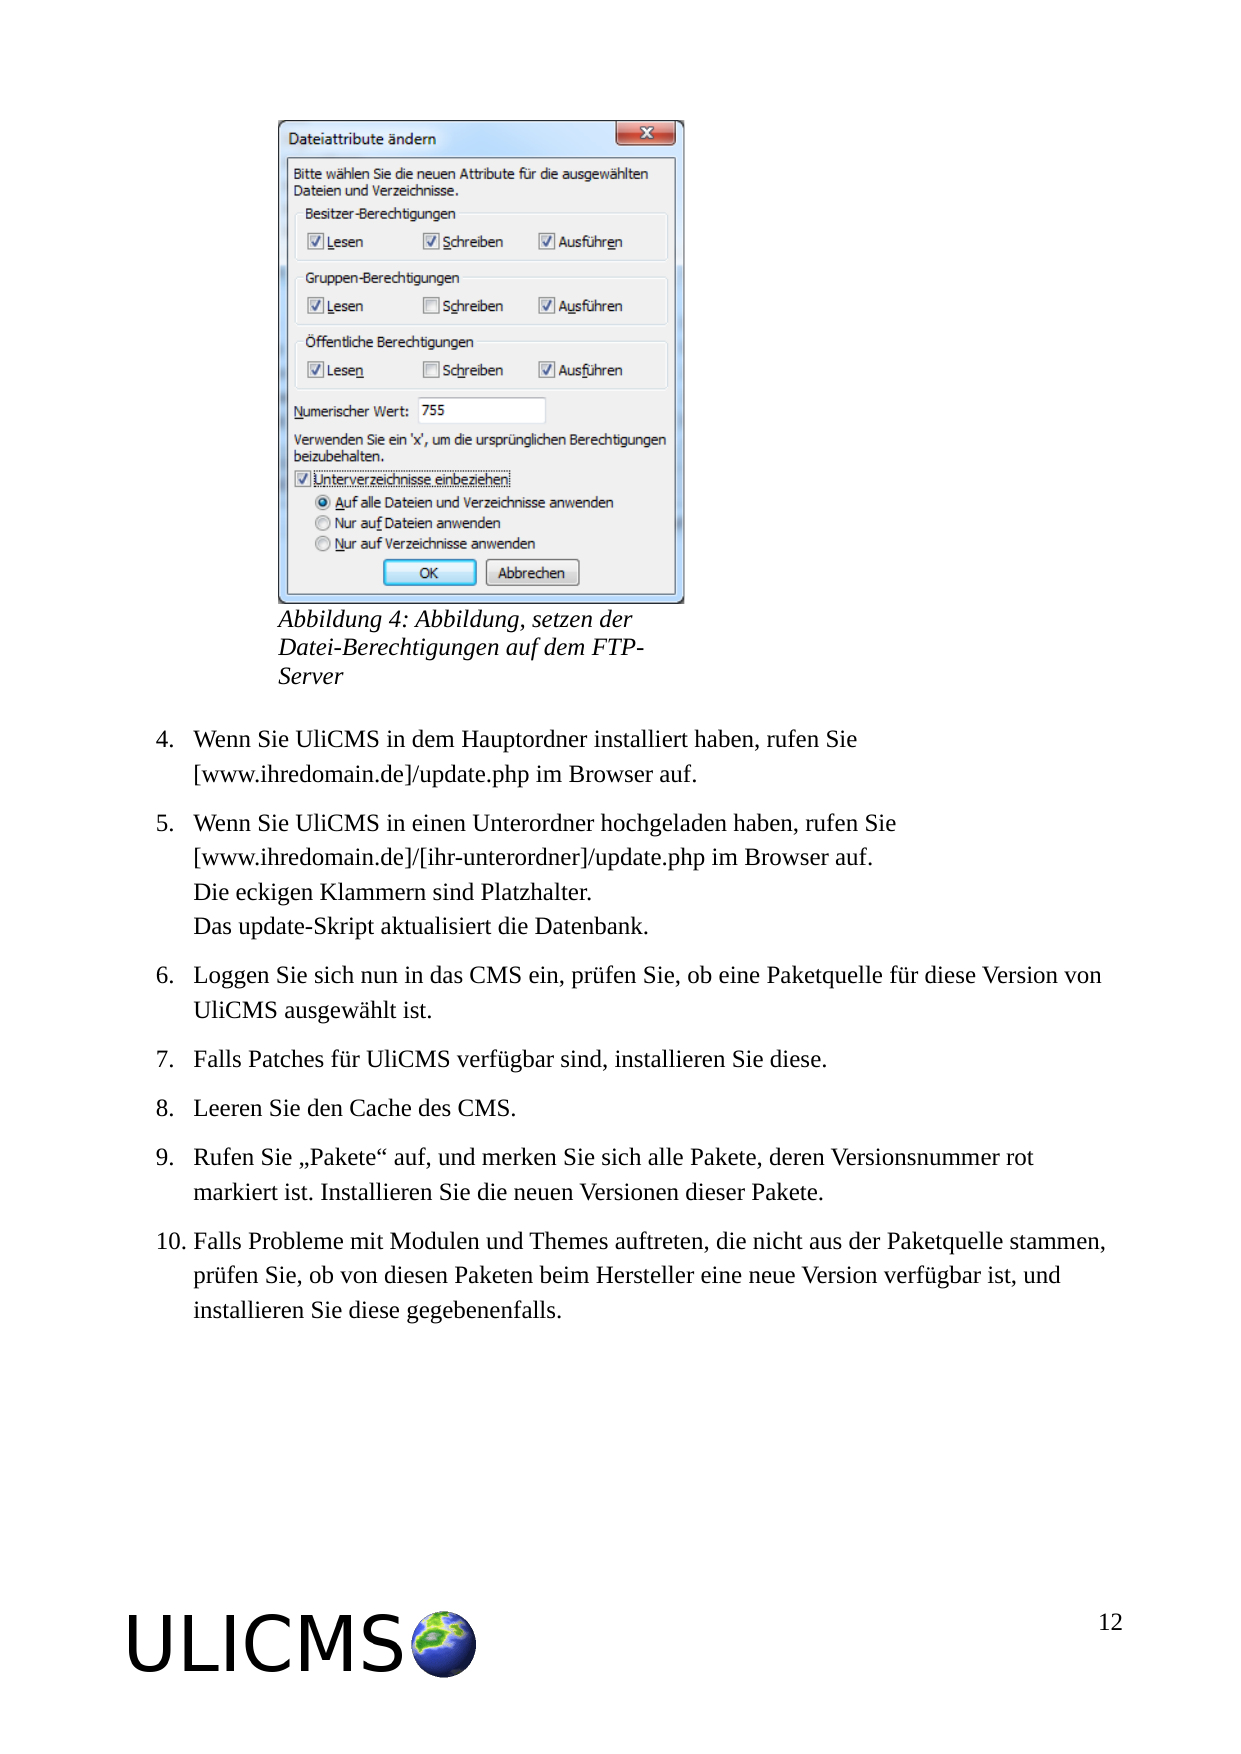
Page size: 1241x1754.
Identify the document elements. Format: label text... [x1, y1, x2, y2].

list Loggen Sie sich nun in das CMS ein, prüfen Sie, ob eine Paketquelle für diese Version von UliCMS ausgewählt ist. [156, 961, 1123, 1024]
list Rufen Sie „Pakete“ auf, und merken Sie sich alle Pakete, deren Versionsnummer rot markiert ist. Installieren Sie die neuen Versionen dieser Pakete. [156, 1142, 1123, 1205]
list Leeren Sie den Cache des CMS. [156, 1093, 1123, 1122]
picture [118, 1607, 479, 1681]
picture [278, 120, 685, 604]
list Wenn Sie UliCMS in dem Hauptordner installiert haben, rufen Sie [www.ihredomain.de]/update.php im Browser auf. [156, 108, 1123, 788]
list Abbildung 4: Abbildung, setzen der Datei-Berechtigungen auf dem FTP-Server [278, 604, 684, 719]
list Falls Probleme mit Modulen und Themes auftreten, die nicht aus der Paketquelle stammen, prüfen Sie, ob von diesen Paketen beim Hersteller eine neue Version verfügbar ist, und installieren Sie diese gegebenenfalls. [156, 1226, 1123, 1323]
list Wenn Sie UliCMS in einen Unterordner hochgeladen haben, rufen Sie [www.ihredomain.de]/[ihr-unterordner]/update.php im Browser auf. Die eckigen Klammern sind Platzhalter. Das update-Skript aktualisiert die Datenbank. [156, 808, 1123, 940]
list Falls Patches für UliCMS verfügbar sind, installieren Sie diese. [156, 1044, 1123, 1073]
